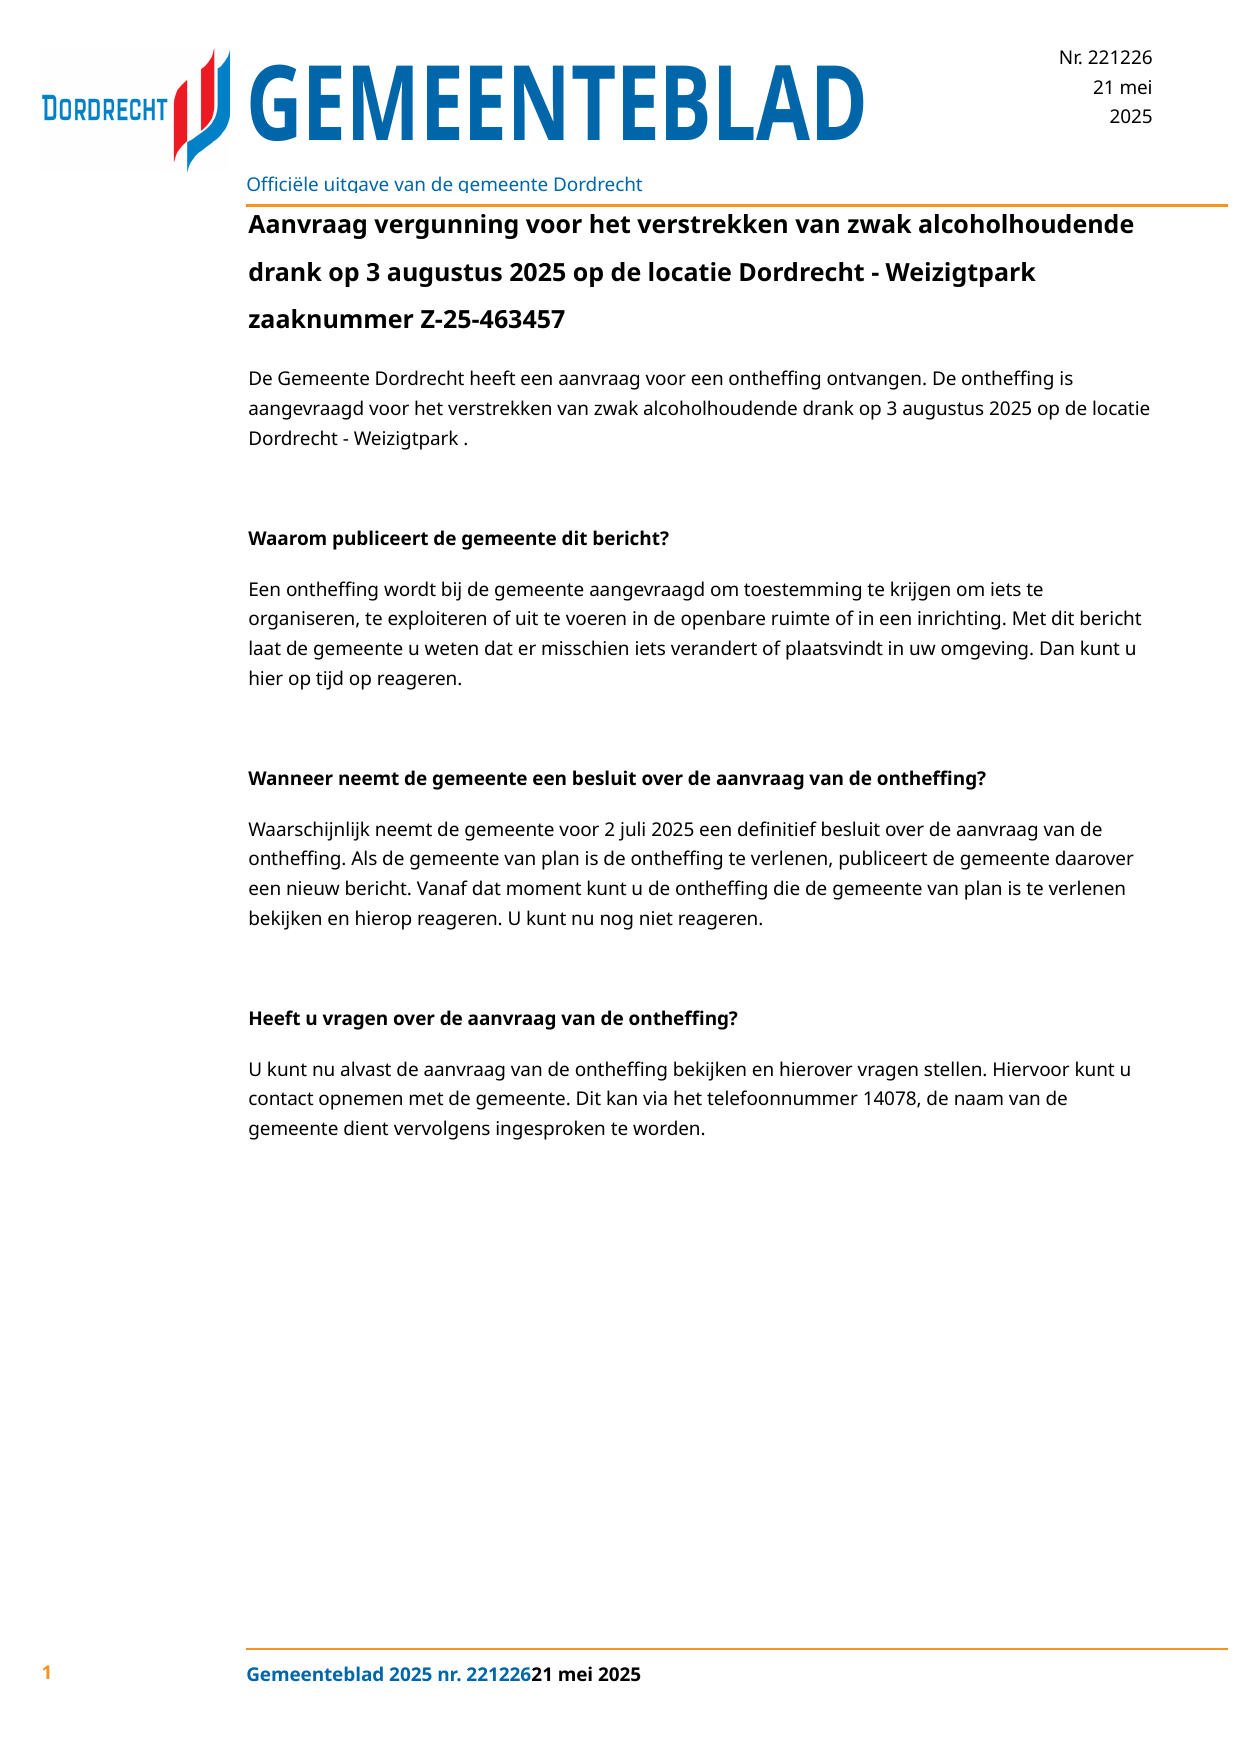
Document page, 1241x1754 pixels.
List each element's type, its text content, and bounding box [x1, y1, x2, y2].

picture [41, 47, 231, 172]
text Een ontheffing wordt bij de gemeente aangevraagd om toestemming te krijgen om iets te organiseren, te exploiteren of uit te voeren in de openbare ruimte of in een inrichting. Met dit bericht laat de gemeente u weten dat er misschien iets verandert of plaatsvindt in uw omgeving. Dan kunt u hier op tijd op reageren. [248, 576, 1152, 690]
text Aanvraag vergunning voor het verstrekken van zwak alcoholhoudende drank op 3 augustus 2025 op de locatie Dordrecht - Weizigtpark zaaknummer Z-25-463457 [248, 207, 1152, 336]
text Heeft u vragen over de aanvraag van de ontheffing? [248, 1006, 1152, 1031]
text Waarom publiceert de gemeente dit bericht? [248, 526, 1152, 551]
text De Gemeente Dordrecht heeft een aanvraag voor een ontheffing ontvangen. De ontheffing is aangevraagd voor het verstrekken van zwak alcoholhoudende drank op 3 augustus 2025 op de locatie Dordrecht - Weizigtpark . [248, 366, 1152, 450]
text Wanneer neemt de gemeente een besluit over de aanvraag van de ontheffing? [248, 766, 1152, 791]
text U kunt nu alvast de aanvraag van de ontheffing bekijken en hierover vragen stellen. Hiervoor kunt u contact opnemen met de gemeente. Dit kan via het telefoonnummer 14078, de naam van de gemeente dient vervolgens ingesproken te worden. [248, 1056, 1152, 1141]
text Waarschijnlijk neemt de gemeente voor 2 juli 2025 een definitief besluit over de aanvraag van de ontheffing. Als de gemeente van plan is de ontheffing te verlenen, publiceert de gemeente daarover een nieuw bericht. Vanaf dat moment kunt u de ontheffing die de gemeente van plan is te verlenen bekijken en hierop reageren. U kunt nu nog niet reageren. [248, 816, 1152, 930]
